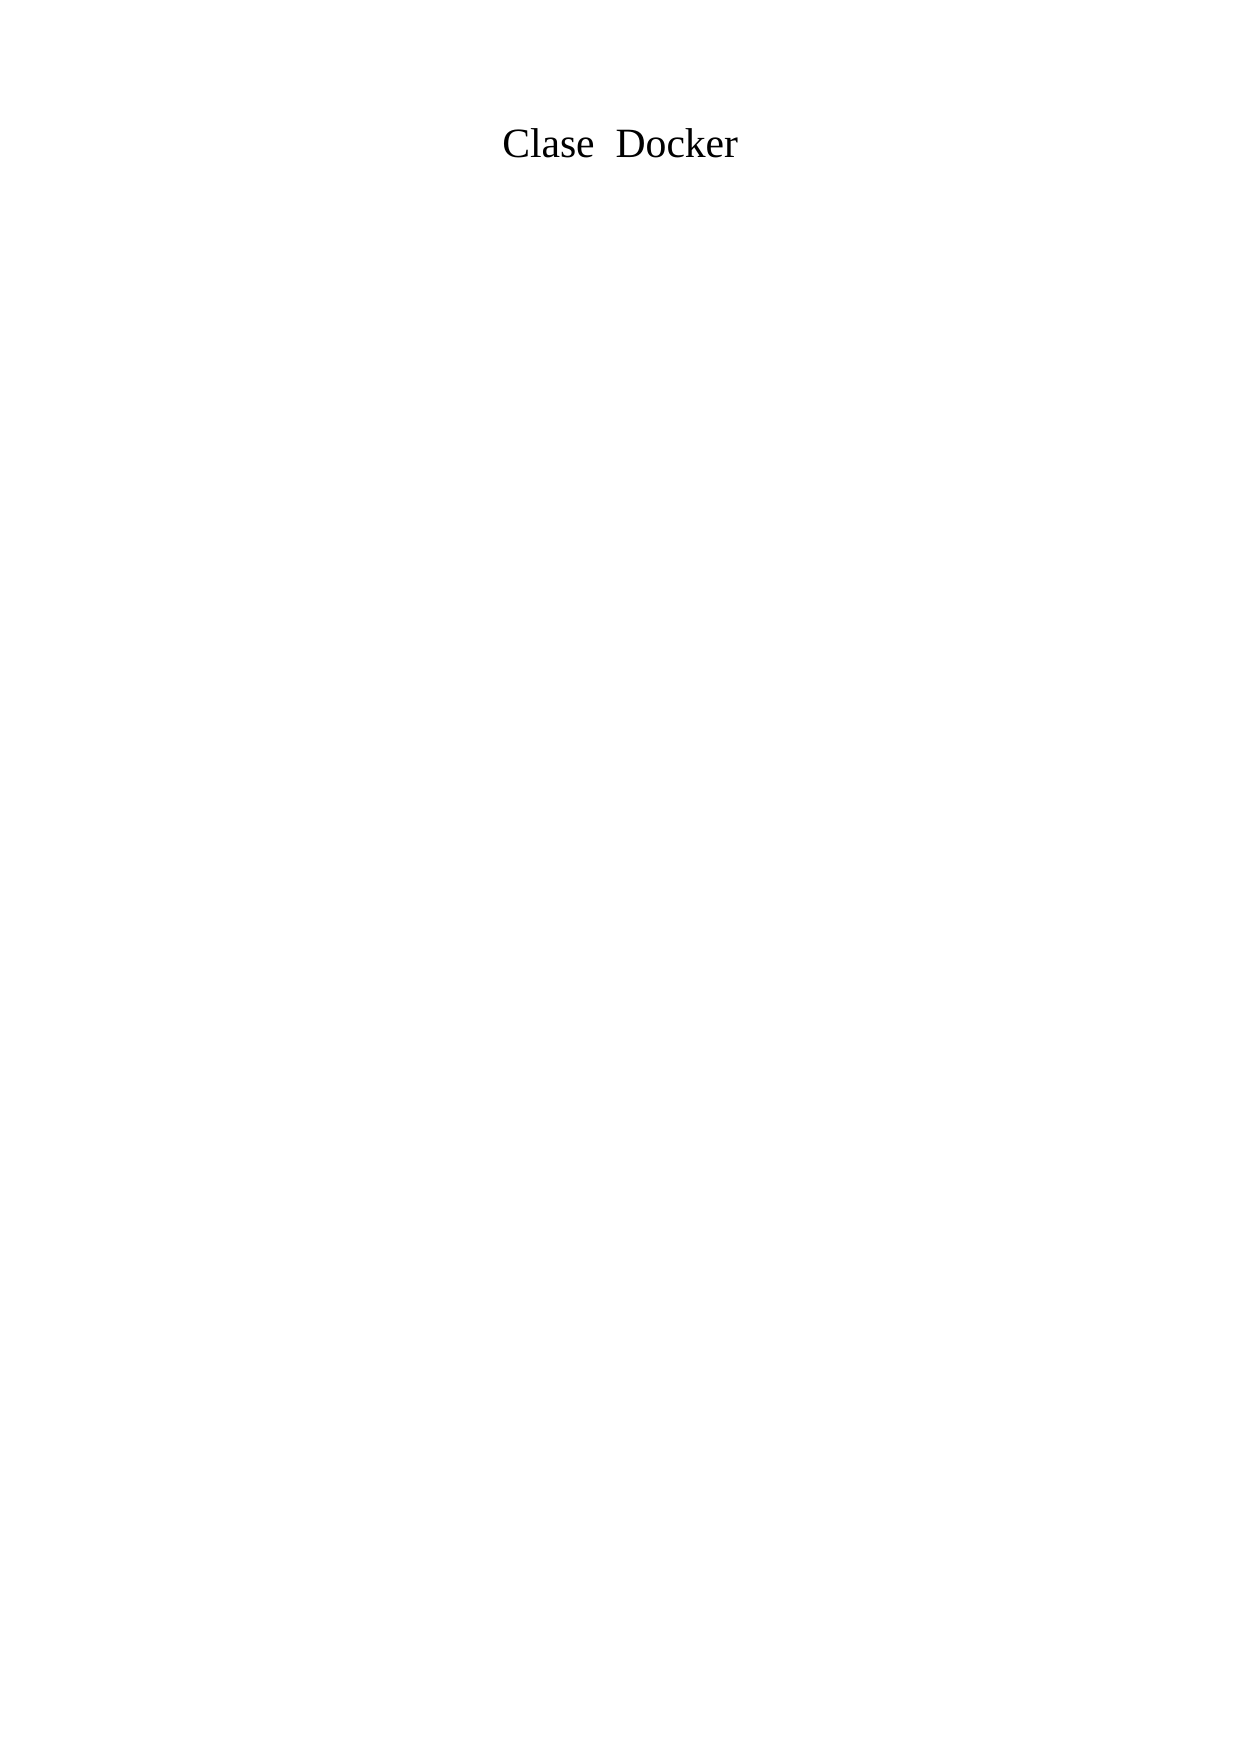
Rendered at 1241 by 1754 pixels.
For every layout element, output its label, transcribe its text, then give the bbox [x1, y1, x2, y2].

text Clase Docker [118, 118, 1122, 166]
